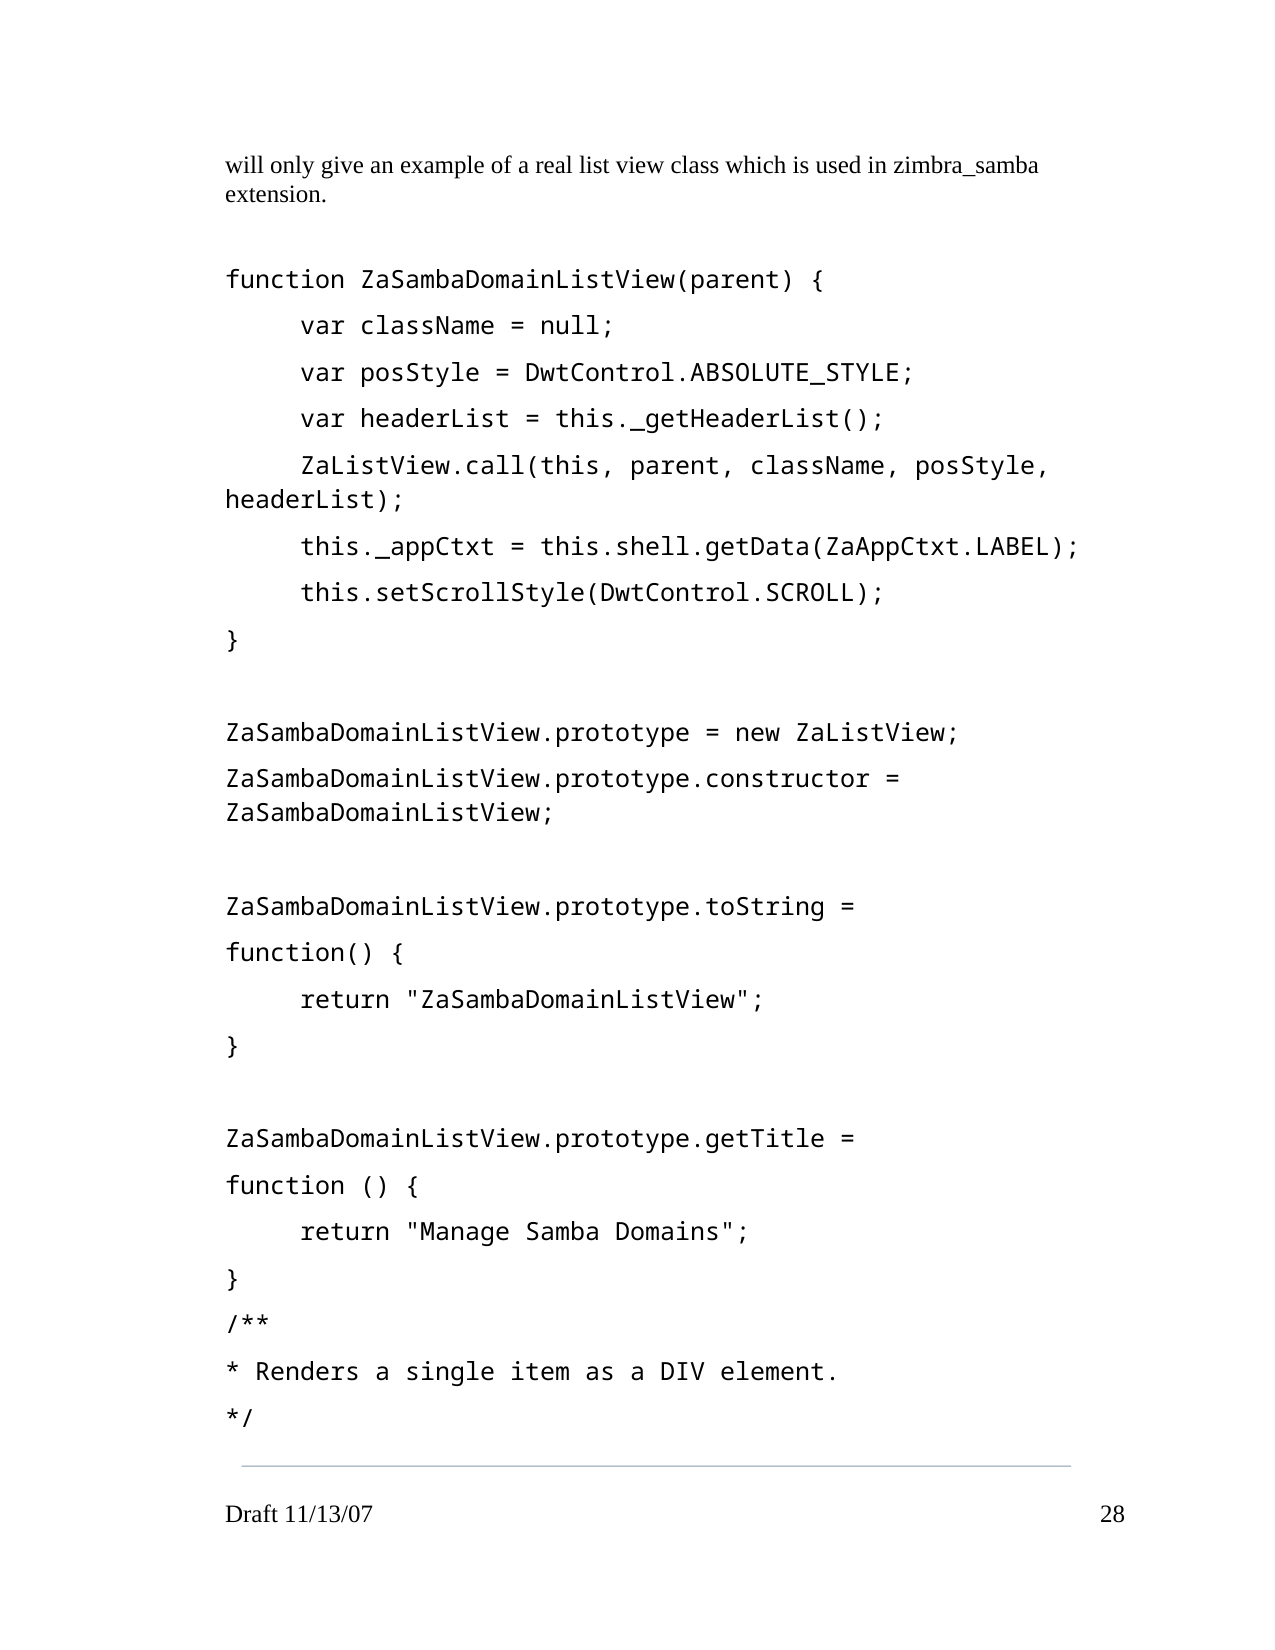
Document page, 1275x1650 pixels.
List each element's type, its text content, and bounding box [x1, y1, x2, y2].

text var className = null; [225, 308, 1125, 342]
text will only give an example of a real list view class which is used in zimbra_samba extension. [225, 150, 1125, 207]
text } [225, 1028, 1125, 1062]
text var headerList = this._getHeaderList(); [225, 401, 1125, 435]
text function() { [225, 935, 1125, 969]
text */ [225, 1400, 1125, 1434]
text ZaListView.call(this, parent, className, posStyle, headerList); [225, 447, 1125, 516]
text ZaSambaDomainListView.prototype.getTitle = [225, 1121, 1125, 1155]
text function ZaSambaDomainListView(parent) { [225, 261, 1125, 295]
text this._appCtxt = this.shell.getData(ZaAppCtxt.LABEL); [225, 528, 1125, 562]
text return "Manage Samba Domains"; [225, 1214, 1125, 1248]
text this.setScrollStyle(DwtControl.SCROLL); [225, 575, 1125, 609]
text } [225, 621, 1125, 655]
text var posStyle = DwtControl.ABSOLUTE_STYLE; [225, 354, 1125, 388]
text ZaSambaDomainListView.prototype.constructor = ZaSambaDomainListView; [225, 761, 1125, 829]
text /** [225, 1307, 1125, 1341]
text * Renders a single item as a DIV element. [225, 1354, 1125, 1388]
text function () { [225, 1167, 1125, 1202]
text ZaSambaDomainListView.prototype = new ZaListView; [225, 714, 1125, 748]
text ZaSambaDomainListView.prototype.toString = [225, 888, 1125, 922]
text } [225, 1261, 1125, 1295]
text return "ZaSambaDomainListView"; [225, 981, 1125, 1015]
